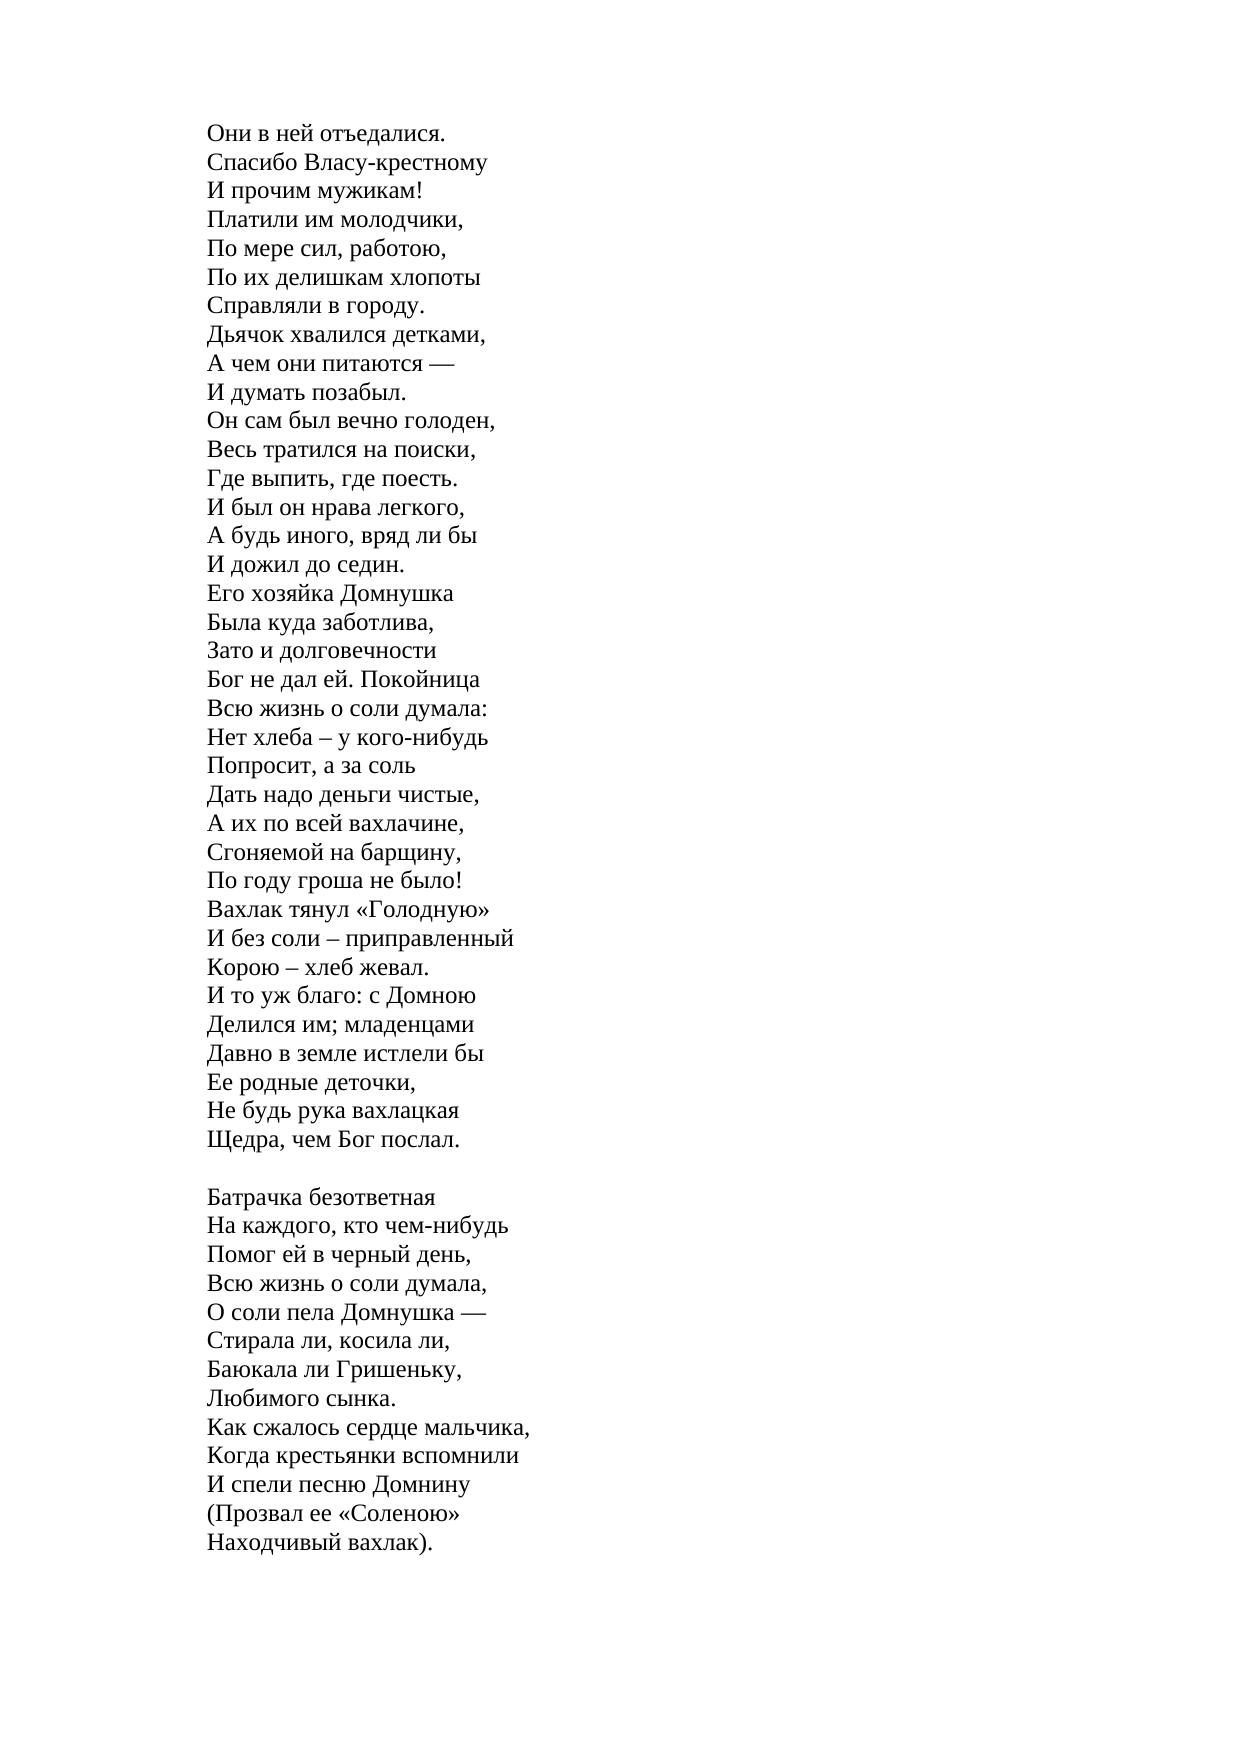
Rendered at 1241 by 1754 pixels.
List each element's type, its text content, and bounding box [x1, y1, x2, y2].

text Зато и долговечности [148, 636, 1152, 664]
text Он сам был вечно голоден, [148, 406, 1152, 434]
text Не будь рука вахлацкая [148, 1096, 1152, 1124]
text Как сжалось сердце мальчика, [148, 1412, 1152, 1441]
text Помог ей в черный день, [148, 1239, 1152, 1268]
text Делился им; младенцами [148, 1009, 1152, 1038]
text Платили им молодчики, [148, 204, 1152, 233]
text Дать надо деньги чистые, [148, 779, 1152, 808]
text Справляли в городу. [148, 291, 1152, 319]
text А чем они питаются — [148, 348, 1152, 377]
text По году гроша не было! [148, 866, 1152, 894]
text Находчивый вахлак). [148, 1527, 1152, 1556]
text (Прозвал ее «Соленою» [148, 1498, 1152, 1527]
text Попросит, а за соль [148, 751, 1152, 779]
text На каждого, кто чем-нибудь [148, 1211, 1152, 1239]
text Была куда заботлива, [148, 607, 1152, 636]
text И был он нрава легкого, [148, 492, 1152, 521]
text И прочим мужикам! [148, 176, 1152, 204]
text Всю жизнь о соли думала, [148, 1268, 1152, 1297]
text Когда крестьянки вспомнили [148, 1441, 1152, 1469]
text Всю жизнь о соли думала: [148, 693, 1152, 722]
text И спели песню Домнину [148, 1469, 1152, 1498]
text По мере сил, работою, [148, 233, 1152, 262]
text Давно в земле истлели бы [148, 1038, 1152, 1067]
text Стирала ли, косила ли, [148, 1326, 1152, 1354]
text Бог не дал ей. Покойница [148, 664, 1152, 693]
text И думать позабыл. [148, 377, 1152, 406]
text Нет хлеба – у кого-нибудь [148, 722, 1152, 751]
text И то уж благо: с Домною [148, 981, 1152, 1009]
text И дожил до седин. [148, 549, 1152, 578]
text А их по всей вахлачине, [148, 808, 1152, 837]
text Весь тратился на поиски, [148, 434, 1152, 463]
text Где выпить, где поесть. [148, 463, 1152, 492]
text Батрачка безответная [148, 1182, 1152, 1211]
text Спасибо Власу-крестному [148, 147, 1152, 176]
text По их делишкам хлопоты [148, 262, 1152, 291]
text Его хозяйка Домнушка [148, 578, 1152, 607]
text Баюкала ли Гришеньку, [148, 1354, 1152, 1383]
text Они в ней отъедалися. [148, 118, 1152, 147]
text Ее родные деточки, [148, 1067, 1152, 1096]
text А будь иного, вряд ли бы [148, 521, 1152, 549]
text Вахлак тянул «Голодную» [148, 894, 1152, 923]
text Любимого сынка. [148, 1383, 1152, 1412]
text Дьячок хвалился детками, [148, 319, 1152, 348]
text Корою – хлеб жевал. [148, 952, 1152, 981]
text И без соли – приправленный [148, 923, 1152, 952]
text О соли пела Домнушка — [148, 1297, 1152, 1326]
text Щедра, чем Бог послал. [148, 1124, 1152, 1153]
text Сгоняемой на барщину, [148, 837, 1152, 866]
